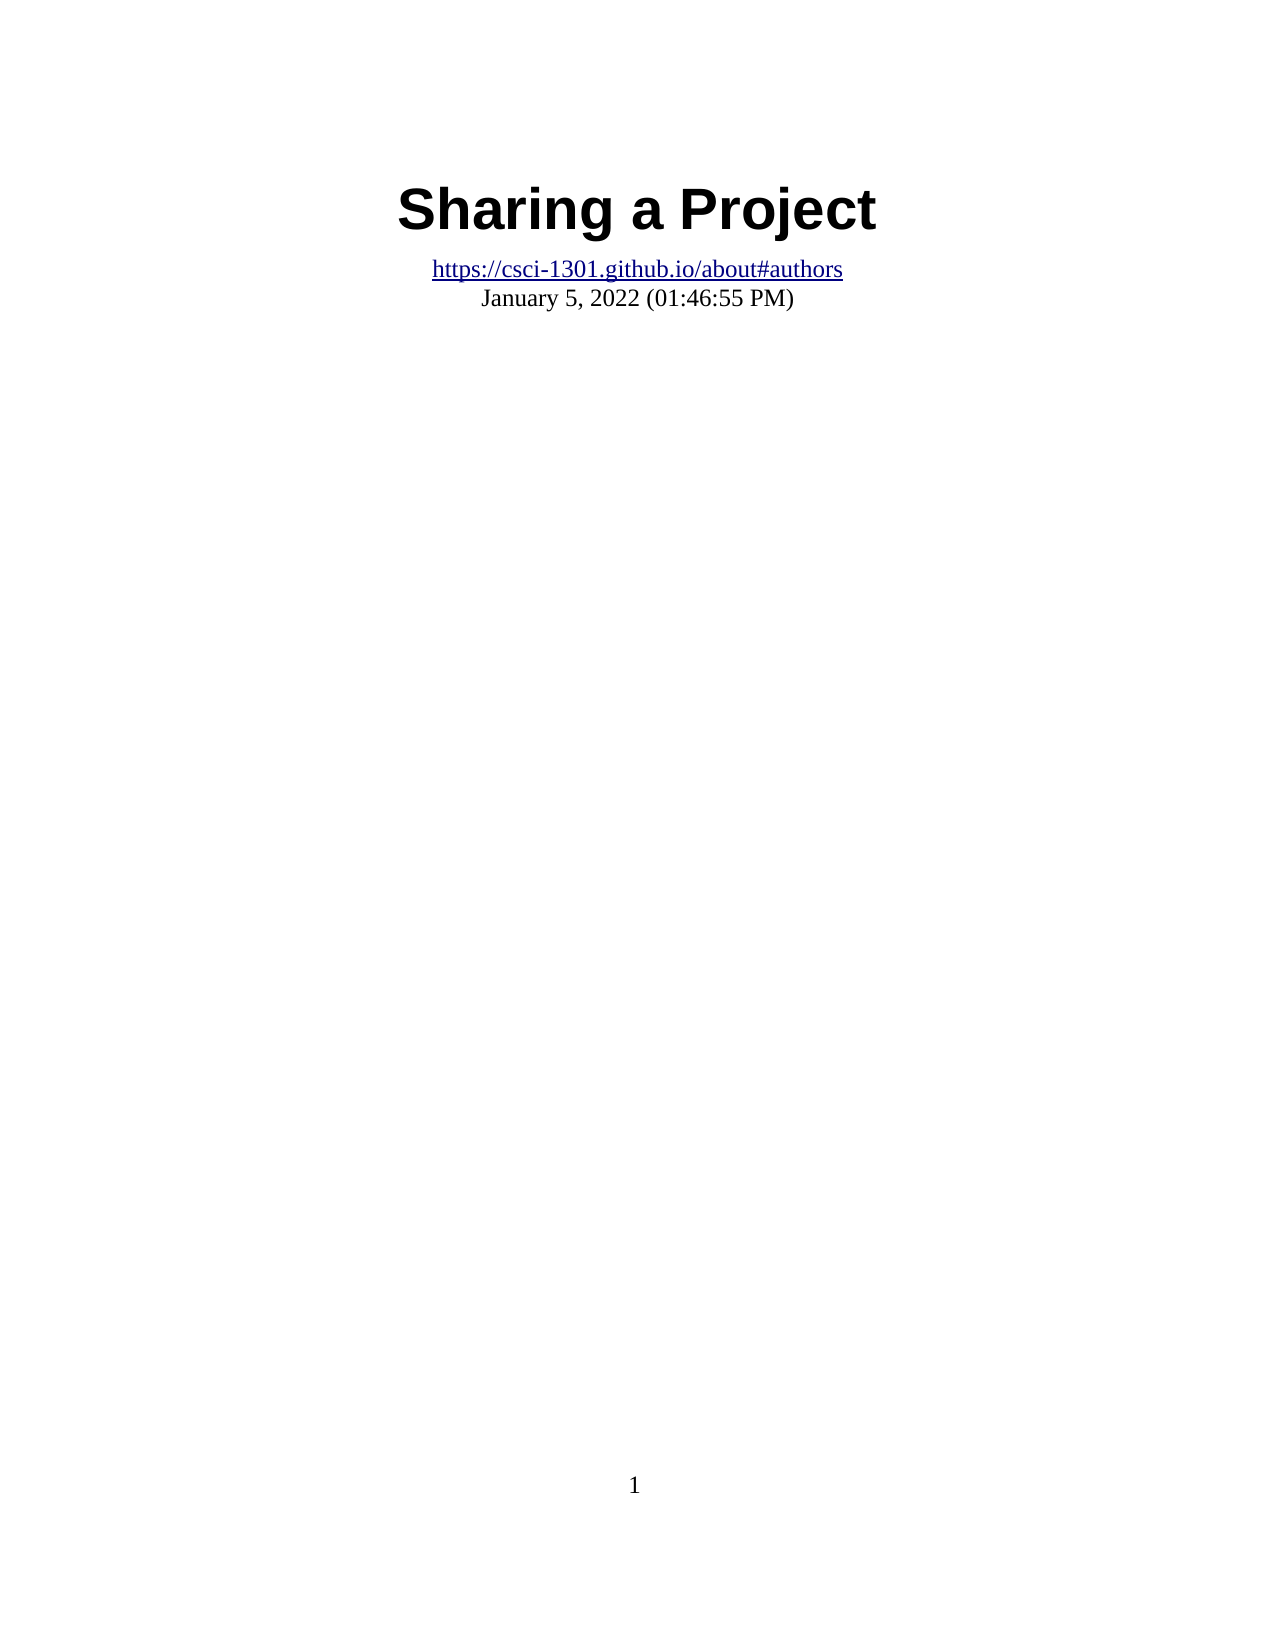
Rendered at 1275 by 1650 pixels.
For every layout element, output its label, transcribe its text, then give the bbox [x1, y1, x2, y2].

title Sharing a Project [150, 175, 1125, 242]
text January 5, 2022 (01:46:55 PM) [150, 283, 1125, 312]
text https://csci-1301.github.io/about#authors [150, 254, 1125, 283]
